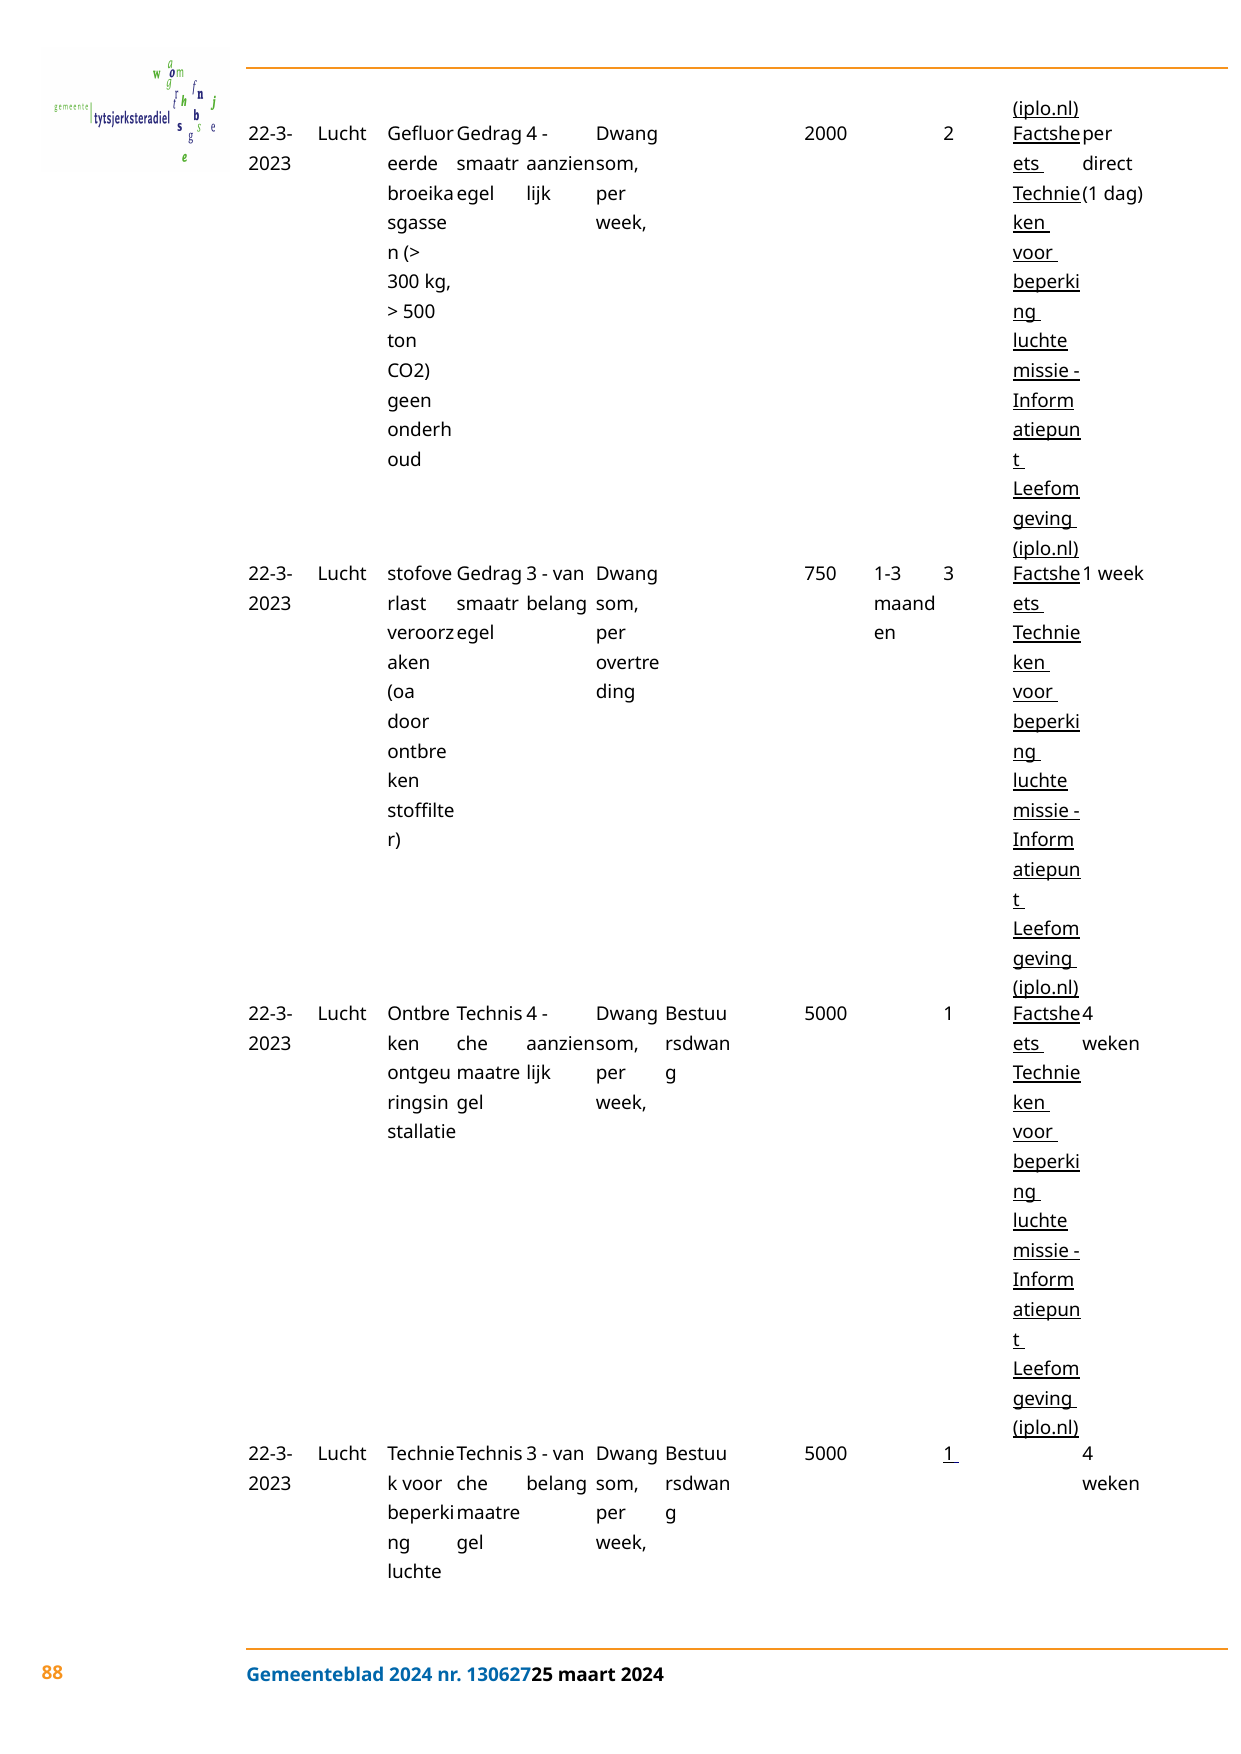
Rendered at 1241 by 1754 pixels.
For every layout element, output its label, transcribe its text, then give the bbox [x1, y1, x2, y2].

table_cell 22-3-2023 [248, 121, 317, 560]
table_cell 22-3-2023 [248, 560, 317, 1000]
table_cell [735, 1440, 804, 1584]
table_cell [526, 95, 596, 121]
table_cell (iplo.nl) [1013, 95, 1082, 121]
table_cell 1 [943, 1440, 1013, 1584]
table_cell [665, 95, 734, 121]
table_cell Technische maatregel [456, 1000, 526, 1440]
table_cell 1 [943, 1000, 1013, 1440]
table_cell Lucht [318, 1000, 387, 1440]
table_cell 22-3-2023 [248, 1000, 317, 1440]
table_cell 2000 [804, 121, 873, 560]
table_cell Factsheets Technieken voor beperking luchtemissie - Informatiepunt Leefomgeving (iplo.nl) [1013, 121, 1082, 560]
table_cell [1013, 1440, 1082, 1584]
table_cell Gedragsmaatregel [456, 121, 526, 560]
table_cell Factsheets Technieken voor beperking luchtemissie - Informatiepunt Leefomgeving (iplo.nl) [1013, 560, 1082, 1000]
table_cell Lucht [318, 121, 387, 560]
table_cell [1082, 95, 1152, 121]
table_cell 5000 [804, 1000, 873, 1440]
table_cell [318, 95, 387, 121]
table_cell [874, 121, 943, 560]
table_cell 750 [804, 560, 873, 1000]
table_cell [735, 560, 804, 1000]
table_cell 3 [943, 560, 1013, 1000]
table_cell [735, 95, 804, 121]
table_cell 4 weken [1082, 1000, 1152, 1440]
table_cell Lucht [318, 1440, 387, 1584]
table_cell 3 - van belang [526, 560, 596, 1000]
table_cell Lucht [318, 560, 387, 1000]
table_cell 22-3-2023 [248, 1440, 317, 1584]
table_cell Bestuursdwang [665, 1000, 734, 1440]
table_cell per direct (1 dag) [1082, 121, 1152, 560]
table_cell [874, 95, 943, 121]
table_cell [943, 95, 1013, 121]
table_cell [735, 121, 804, 560]
table_cell [248, 95, 317, 121]
table_cell 4 - aanzienlijk [526, 1000, 596, 1440]
table_cell [874, 1440, 943, 1584]
table_cell [665, 560, 734, 1000]
table_cell Techniek voor beperking luchte [387, 1440, 456, 1584]
table_cell 2 [943, 121, 1013, 560]
table_cell Dwangsom, per overtreding [596, 560, 665, 1000]
table_cell Dwangsom, per week, [596, 121, 665, 560]
table_cell [804, 95, 873, 121]
table_cell stofoverlast veroorzaken (oa door ontbreken stoffilter) [387, 560, 456, 1000]
table_cell 1-3 maanden [874, 560, 943, 1000]
table_cell [874, 1000, 943, 1440]
table_cell 5000 [804, 1440, 873, 1584]
table_cell 4 - aanzienlijk [526, 121, 596, 560]
table_cell Dwangsom, per week, [596, 1000, 665, 1440]
table_cell [456, 95, 526, 121]
table_cell 1 week [1082, 560, 1152, 1000]
table_cell Dwangsom, per week, [596, 1440, 665, 1584]
table_cell Technische maatregel [456, 1440, 526, 1584]
table_cell [735, 1000, 804, 1440]
picture [41, 47, 231, 172]
table_cell [387, 95, 456, 121]
table_cell [596, 95, 665, 121]
table_cell Ontbreken ontgeuringsinstallatie [387, 1000, 456, 1440]
table_cell Factsheets Technieken voor beperking luchtemissie - Informatiepunt Leefomgeving (iplo.nl) [1013, 1000, 1082, 1440]
table_cell [665, 121, 734, 560]
table_cell Gefluoreerde broeikasgassen (> 300 kg, > 500 ton CO2) geen onderhoud [387, 121, 456, 560]
table_cell 3 - van belang [526, 1440, 596, 1584]
table_cell 4 weken [1082, 1440, 1152, 1584]
table_cell Gedragsmaatregel [456, 560, 526, 1000]
table_cell Bestuursdwang [665, 1440, 734, 1584]
